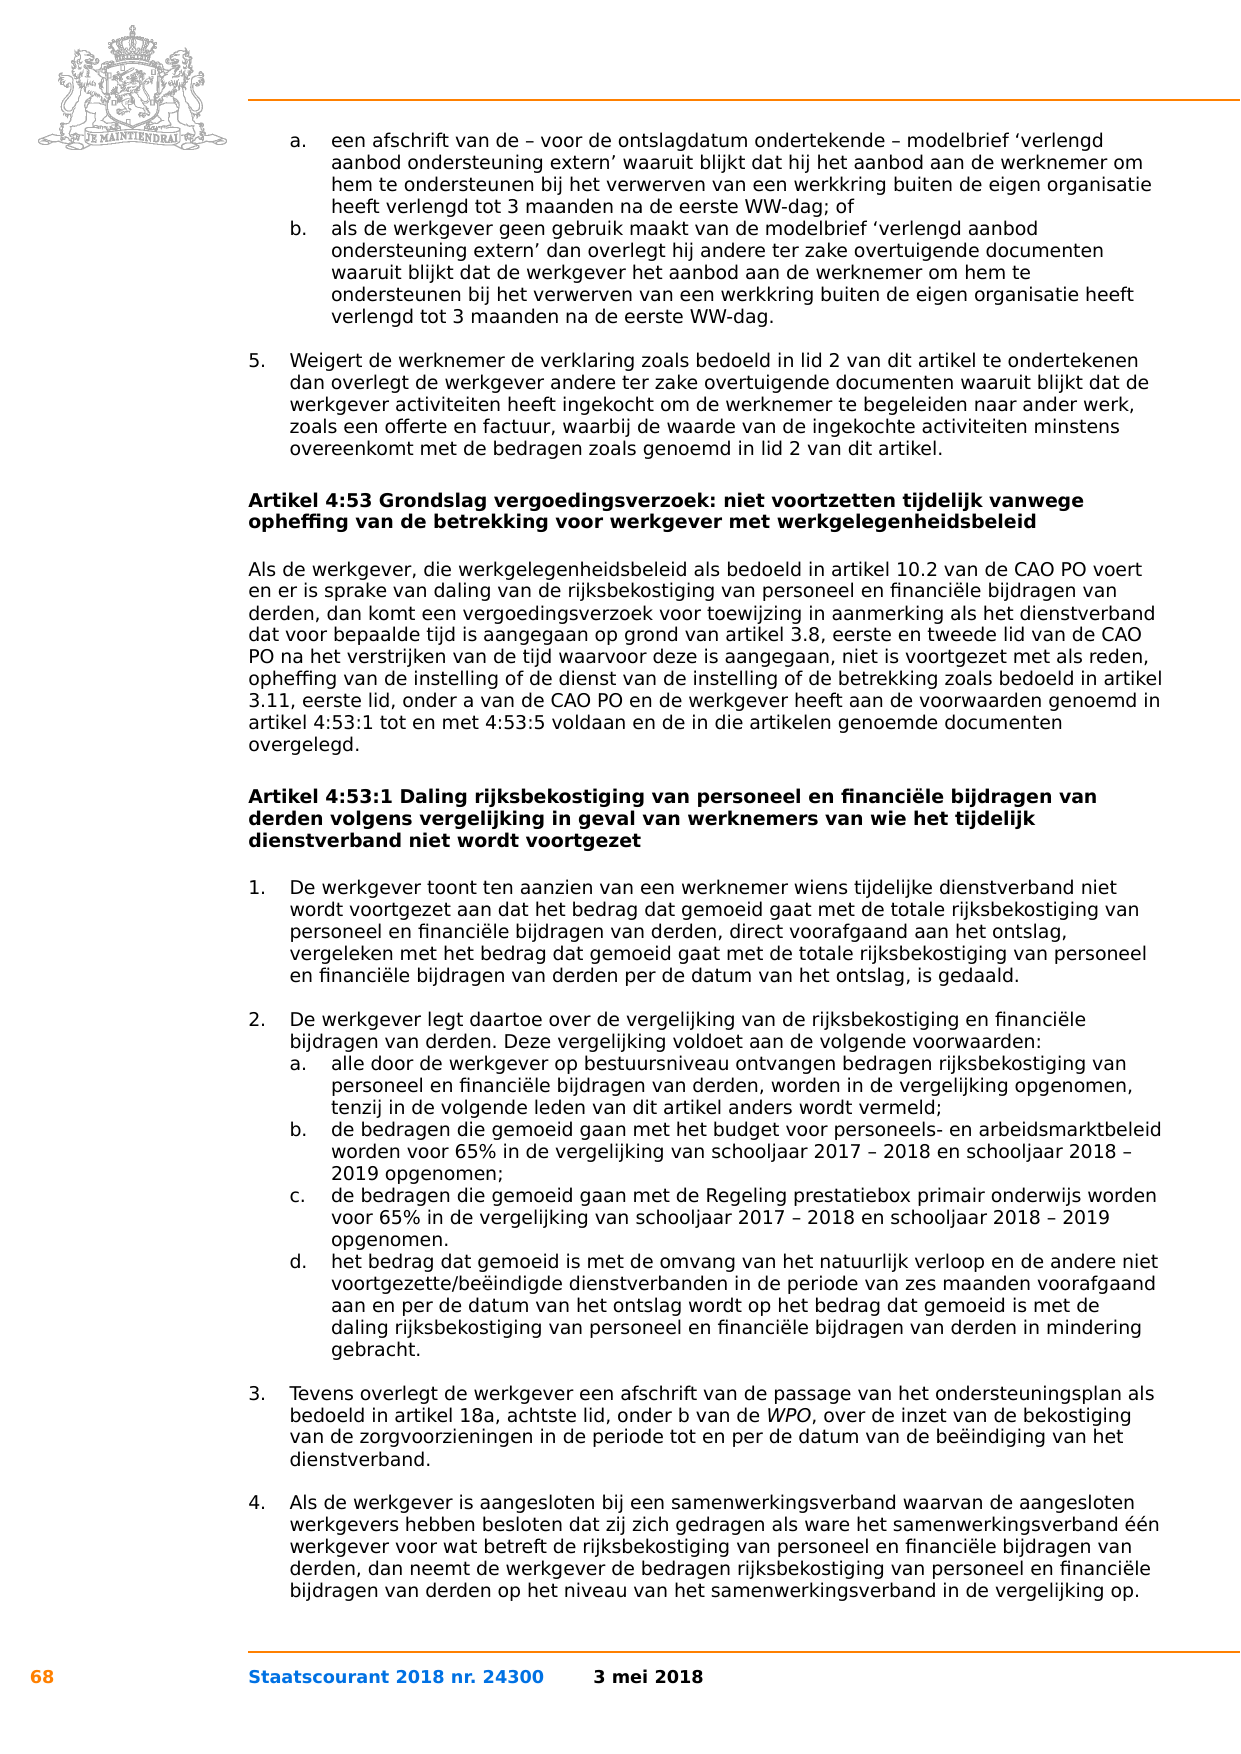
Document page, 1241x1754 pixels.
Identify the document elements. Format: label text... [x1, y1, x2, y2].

text 2. De werkgever legt daartoe over de vergelijking van de rijksbekostiging en financiële bijdragen van derden. Deze vergelijking voldoet aan de volgende voorwaarden: [248, 1009, 1163, 1053]
text 3. Tevens overlegt de werkgever een afschrift van de passage van het ondersteuningsplan als bedoeld in artikel 18a, achtste lid, onder b van de WPO, over de inzet van de bekostiging van de zorgvoorzieningen in de periode tot en per de datum van de beëindiging van het dienstverband. [248, 1382, 1163, 1470]
text c. de bedragen die gemoeid gaan met de Regeling prestatiebox primair onderwijs worden voor 65% in de vergelijking van schooljaar 2017 – 2018 en schooljaar 2018 – 2019 opgenomen. [289, 1185, 1163, 1251]
text a. alle door de werkgever op bestuursniveau ontvangen bedragen rijksbekostiging van personeel en financiële bijdragen van derden, worden in de vergelijking opgenomen, tenzij in de volgende leden van dit artikel anders wordt vermeld; [289, 1053, 1163, 1119]
subtitle Artikel 4:53:1 Daling rijksbekostiging van personeel en financiële bijdragen van derden volgens vergelijking in geval van werknemers van wie het tijdelijk dienstverband niet wordt voortgezet [248, 786, 1163, 852]
text b. als de werkgever geen gebruik maakt van de modelbrief ‘verlengd aanbod ondersteuning extern’ dan overlegt hij andere ter zake overtuigende documenten waaruit blijkt dat de werkgever het aanbod aan de werknemer om hem te ondersteunen bij het verwerven van een werkkring buiten de eigen organisatie heeft verlengd tot 3 maanden na de eerste WW-dag. [289, 218, 1163, 328]
text d. het bedrag dat gemoeid is met de omvang van het natuurlijk verloop en de andere niet voortgezette/beëindigde dienstverbanden in de periode van zes maanden voorafgaand aan en per de datum van het ontslag wordt op het bedrag dat gemoeid is met de daling rijksbekostiging van personeel en financiële bijdragen van derden in mindering gebracht. [289, 1251, 1163, 1361]
text 5. Weigert de werknemer de verklaring zoals bedoeld in lid 2 van dit artikel te ondertekenen dan overlegt de werkgever andere ter zake overtuigende documenten waaruit blijkt dat de werkgever activiteiten heeft ingekocht om de werknemer te begeleiden naar ander werk, zoals een offerte en factuur, waarbij de waarde van de ingekochte activiteiten minstens overeenkomt met de bedragen zoals genoemd in lid 2 van dit artikel. [248, 349, 1163, 459]
text a. een afschrift van de – voor de ontslagdatum ondertekende – modelbrief ‘verlengd aanbod ondersteuning extern’ waaruit blijkt dat hij het aanbod aan de werknemer om hem te ondersteunen bij het verwerven van een werkkring buiten de eigen organisatie heeft verlengd tot 3 maanden na de eerste WW-dag; of [289, 130, 1163, 218]
text b. de bedragen die gemoeid gaan met het budget voor personeels- en arbeidsmarktbeleid worden voor 65% in de vergelijking van schooljaar 2017 – 2018 en schooljaar 2018 – 2019 opgenomen; [289, 1119, 1163, 1185]
text 1. De werkgever toont ten aanzien van een werknemer wiens tijdelijke dienstverband niet wordt voortgezet aan dat het bedrag dat gemoeid gaat met de totale rijksbekostiging van personeel en financiële bijdragen van derden, direct voorafgaand aan het ontslag, vergeleken met het bedrag dat gemoeid gaat met de totale rijksbekostiging van personeel en financiële bijdragen van derden per de datum van het ontslag, is gedaald. [248, 877, 1163, 987]
text Als de werkgever, die werkgelegenheidsbeleid als bedoeld in artikel 10.2 van de CAO PO voert en er is sprake van daling van de rijksbekostiging van personeel en financiële bijdragen van derden, dan komt een vergoedingsverzoek voor toewijzing in aanmerking als het dienstverband dat voor bepaalde tijd is aangegaan op grond van artikel 3.8, eerste en tweede lid van de CAO PO na het verstrijken van de tijd waarvoor deze is aangegaan, niet is voortgezet met als reden, opheffing van de instelling of de dienst van de instelling of de betrekking zoals bedoeld in artikel 3.11, eerste lid, onder a van de CAO PO en de werkgever heeft aan de voorwaarden genoemd in artikel 4:53:1 tot en met 4:53:5 voldaan en de in die artikelen genoemde documenten overgelegd. [248, 558, 1163, 756]
text 4. Als de werkgever is aangesloten bij een samenwerkingsverband waarvan de aangesloten werkgevers hebben besloten dat zij zich gedragen als ware het samenwerkingsverband één werkgever voor wat betreft de rijksbekostiging van personeel en financiële bijdragen van derden, dan neemt de werkgever de bedragen rijksbekostiging van personeel en financiële bijdragen van derden op het niveau van het samenwerkingsverband in de vergelijking op. [248, 1492, 1163, 1602]
picture [38, 25, 227, 150]
subtitle Artikel 4:53 Grondslag vergoedingsverzoek: niet voortzetten tijdelijk vanwege opheffing van de betrekking voor werkgever met werkgelegenheidsbeleid [248, 489, 1163, 533]
